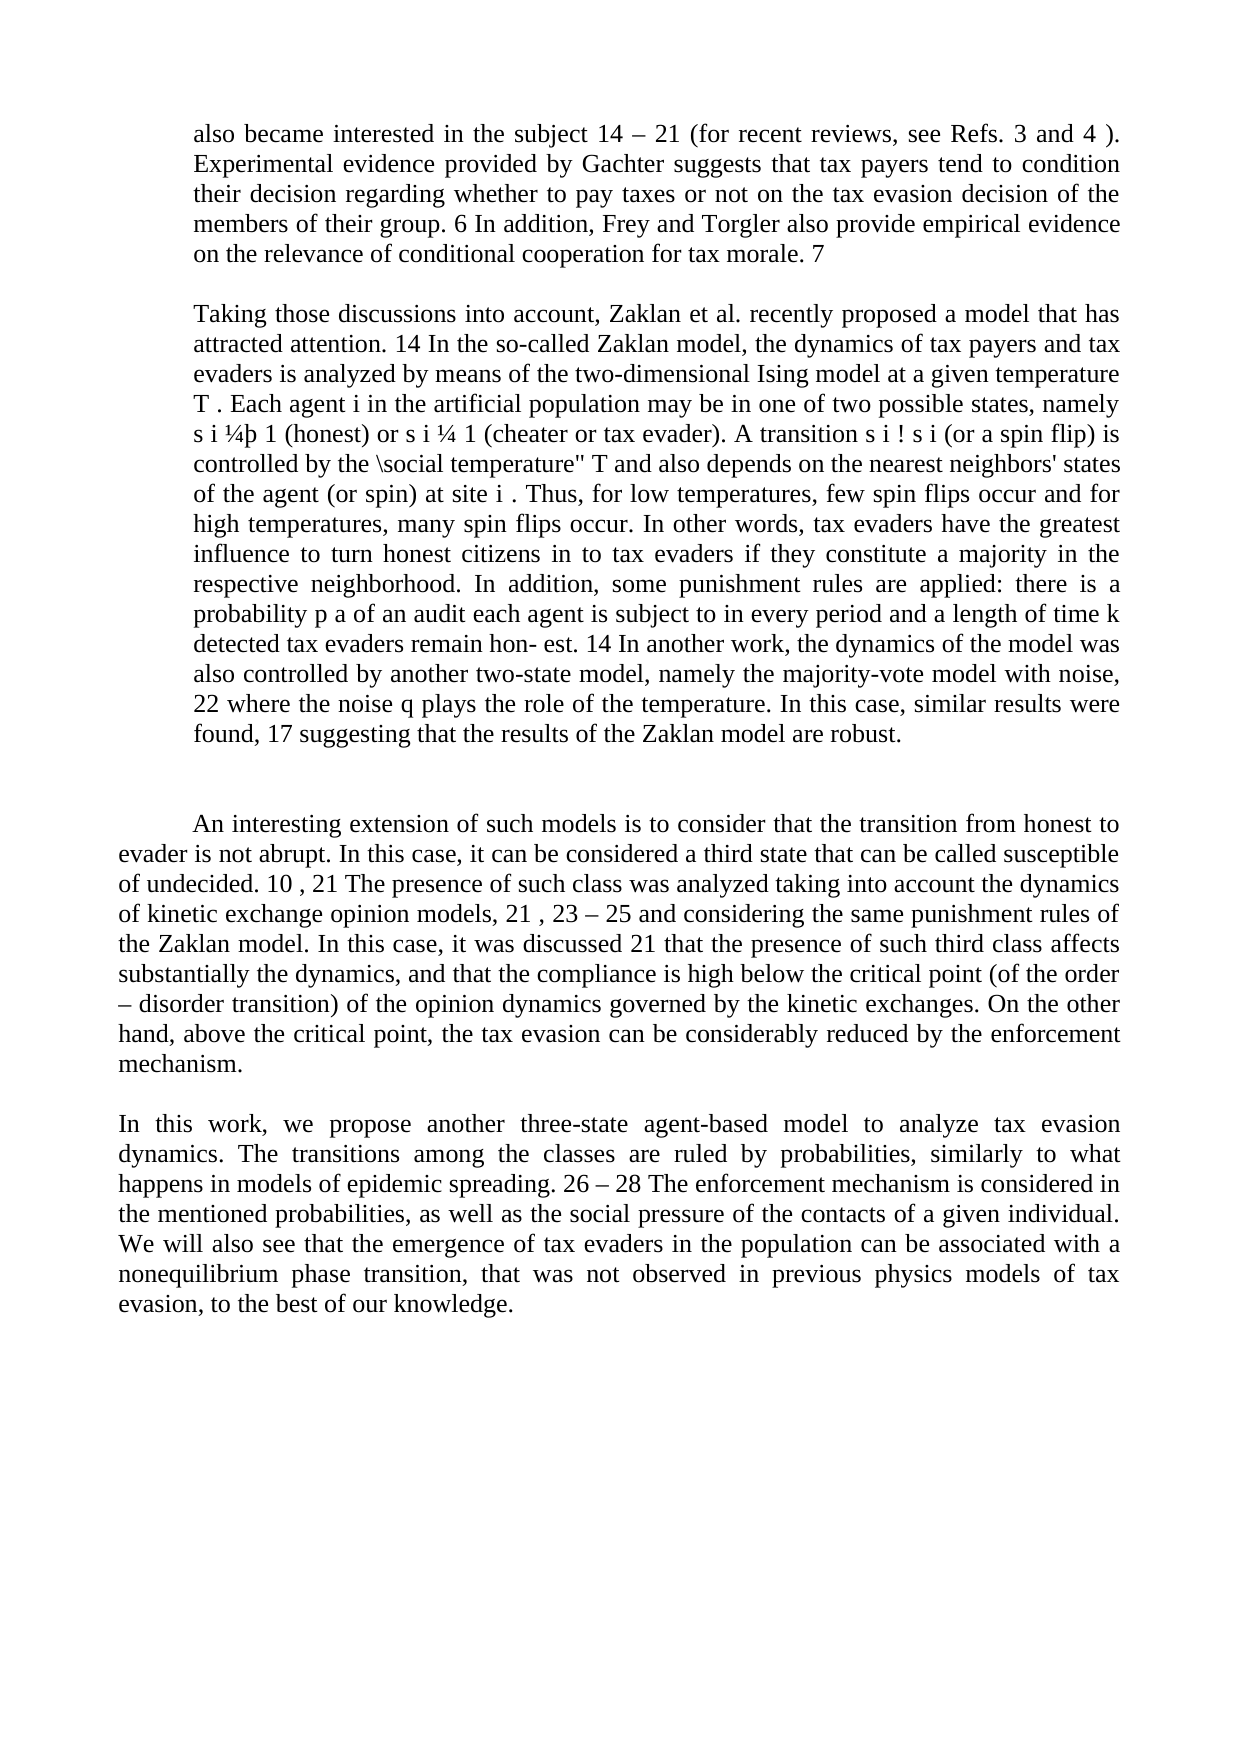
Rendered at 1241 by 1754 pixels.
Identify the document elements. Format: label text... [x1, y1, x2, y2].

text In this work, we propose another three-state agent-based model to analyze tax evasion dynamics. The transitions among the classes are ruled by probabilities, similarly to what happens in models of epidemic spreading. 26 – 28 The enforcement mechanism is considered in the mentioned probabilities, as well as the social pressure of the contacts of a given individual. We will also see that the emergence of tax evaders in the population can be associated with a nonequilibrium phase transition, that was not observed in previous physics models of tax evasion, to the best of our knowledge. [118, 1108, 1122, 1318]
list Taking those discussions into account, Zaklan et al. recently proposed a model that has attracted attention. 14 In the so-called Zaklan model, the dynamics of tax payers and tax evaders is analyzed by means of the two-dimensional Ising model at a given temperature T . Each agent i in the artificial population may be in one of two possible states, namely s i ¼þ 1 (honest) or s i ¼ 1 (cheater or tax evader). A transition s i ! s i (or a spin flip) is controlled by the \social temperature" T and also depends on the nearest neighbors' states of the agent (or spin) at site i . Thus, for low temperatures, few spin flips occur and for high temperatures, many spin flips occur. In other words, tax evaders have the greatest influence to turn honest citizens in to tax evaders if they constitute a majority in the respective neighborhood. In addition, some punishment rules are applied: there is a probability p a of an audit each agent is subject to in every period and a length of time k detected tax evaders remain hon- est. 14 In another work, the dynamics of the model was also controlled by another two-state model, namely the majority-vote model with noise, 22 where the noise q plays the role of the temperature. In this case, similar results were found, 17 suggesting that the results of the Zaklan model are robust. [193, 298, 1122, 748]
text An interesting extension of such models is to consider that the transition from honest to evader is not abrupt. In this case, it can be considered a third state that can be called susceptible of undecided. 10 , 21 The presence of such class was analyzed taking into account the dynamics of kinetic exchange opinion models, 21 , 23 – 25 and considering the same punishment rules of the Zaklan model. In this case, it was discussed 21 that the presence of such third class affects substantially the dynamics, and that the compliance is high below the critical point (of the order – disorder transition) of the opinion dynamics governed by the kinetic exchanges. On the other hand, above the critical point, the tax evasion can be considerably reduced by the enforcement mechanism. [118, 808, 1122, 1078]
list also became interested in the subject 14 – 21 (for recent reviews, see Refs. 3 and 4 ). Experimental evidence provided by Gachter suggests that tax payers tend to condition their decision regarding whether to pay taxes or not on the tax evasion decision of the members of their group. 6 In addition, Frey and Torgler also provide empirical evidence on the relevance of conditional cooperation for tax morale. 7 [193, 118, 1122, 268]
